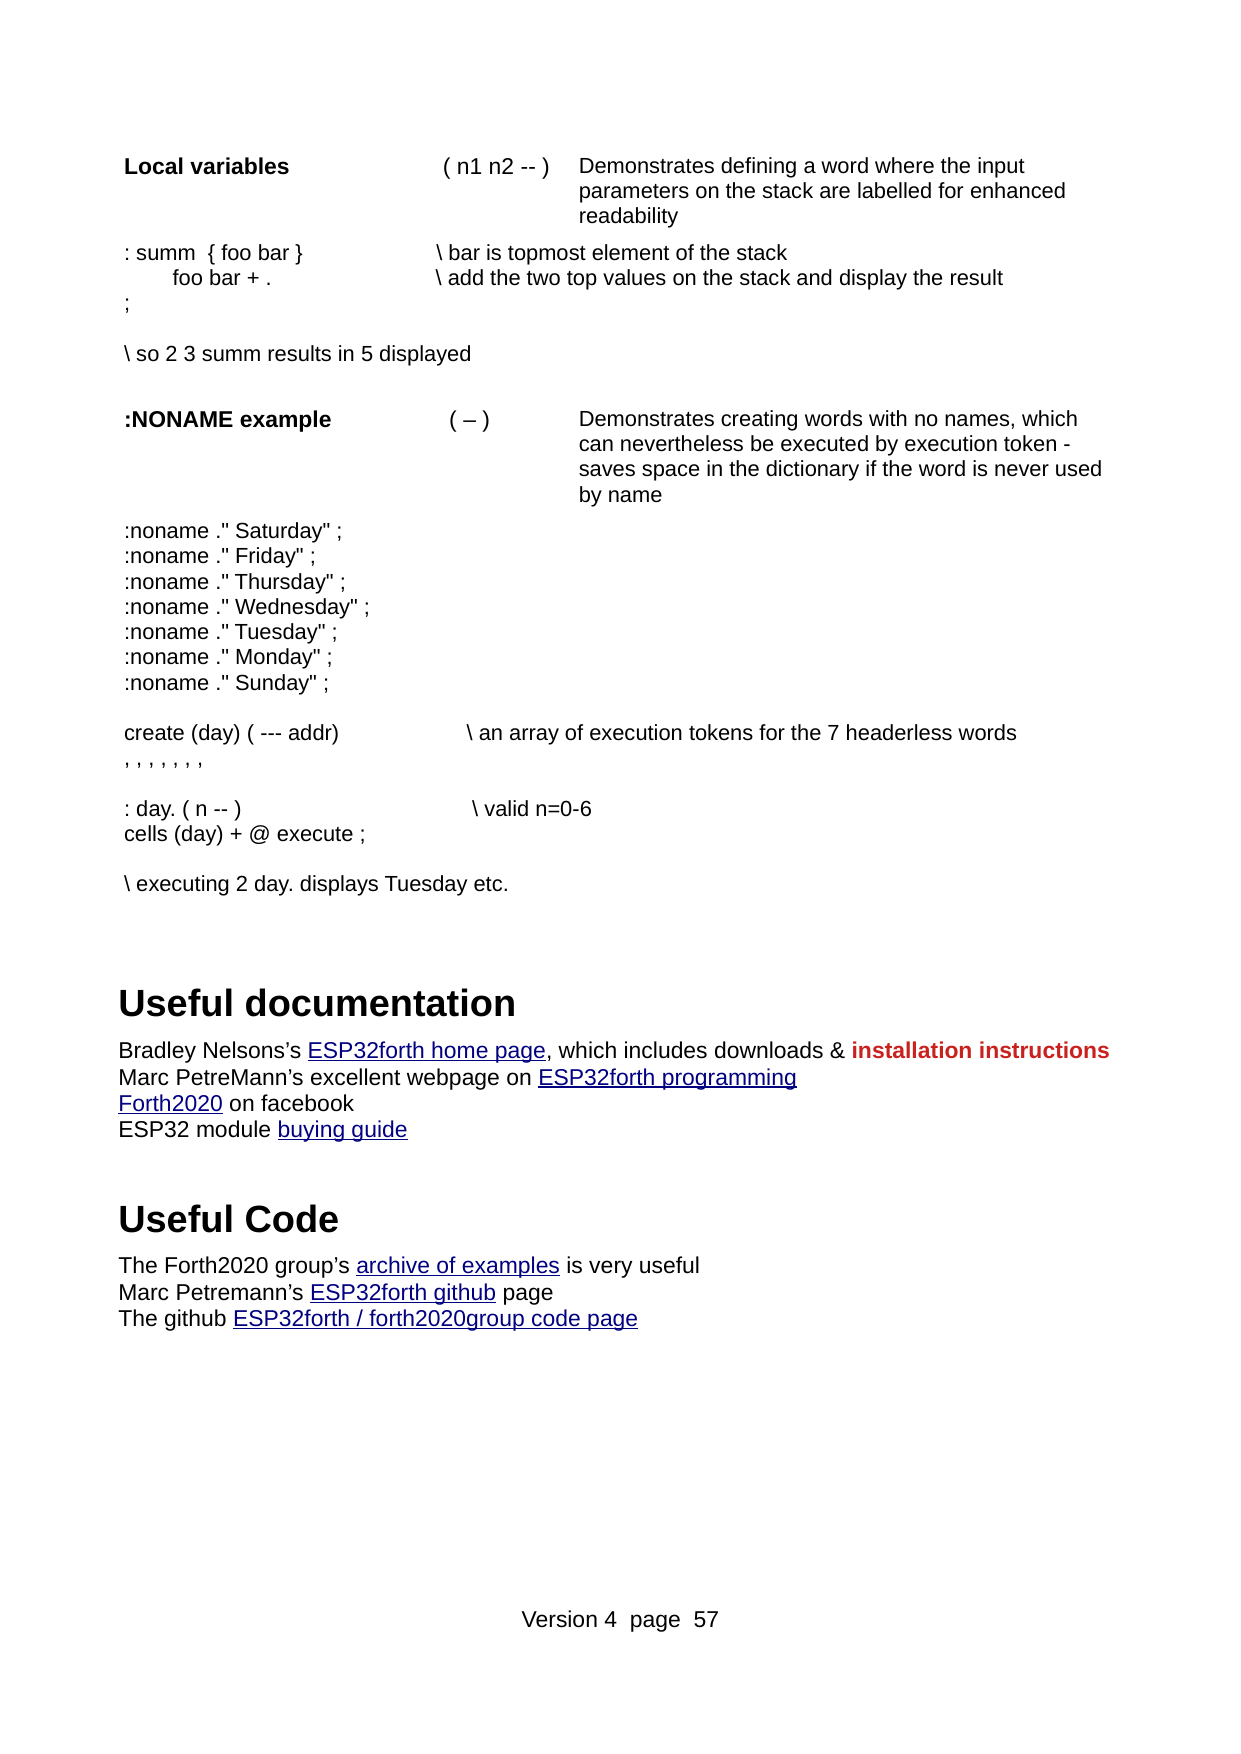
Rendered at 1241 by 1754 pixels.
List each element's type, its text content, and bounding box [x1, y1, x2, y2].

text Bradley Nelsons’s ESP32forth home page, which includes downloads & installation instructions [118, 1037, 1122, 1063]
subtitle Useful Code [118, 1196, 1122, 1240]
table_header Demonstrates creating words with no names, which can nevertheless be executed by execution token - saves space in the dictionary if the word is never used by name [573, 400, 1123, 512]
table_cell :noname ." Saturday" ; :noname ." Friday" ; :noname ." Thursday" ; :noname ." Wednesday" ; :noname ." Tuesday" ; :noname ." Monday" ; :noname ." Sunday" ; create (day) ( --- addr) \ an array of execution tokens for the 7 headerless words , , , , , , , : day. ( n -- ) \ valid n=0-6 cells (day) + @ execute ; \ executing 2 day. displays Tuesday etc. [118, 513, 1123, 927]
table_header :NONAME example [118, 400, 437, 512]
table_cell : summ { foo bar } \ bar is topmost element of the stack foo bar + . \ add the two top values on the stack and display the result ; \ so 2 3 summ results in 5 displayed [118, 234, 1123, 371]
text ESP32 module buying guide [118, 1116, 1122, 1143]
table_header ( n1 n2 -- ) [437, 147, 573, 234]
text Forth2020 on facebook [118, 1090, 1122, 1116]
table_header Demonstrates defining a word where the input parameters on the stack are labelled for enhanced readability [573, 147, 1123, 234]
subtitle Useful documentation [118, 981, 1122, 1025]
text The Forth2020 group’s archive of examples is very useful [118, 1252, 1122, 1279]
text Marc PetreMann’s excellent webpage on ESP32forth programming [118, 1063, 1122, 1090]
text The github ESP32forth / forth2020group code page [118, 1305, 1122, 1332]
table_header Local variables [118, 147, 437, 234]
text Marc Petremann’s ESP32forth github page [118, 1279, 1122, 1305]
table_header ( – ) [437, 400, 573, 512]
